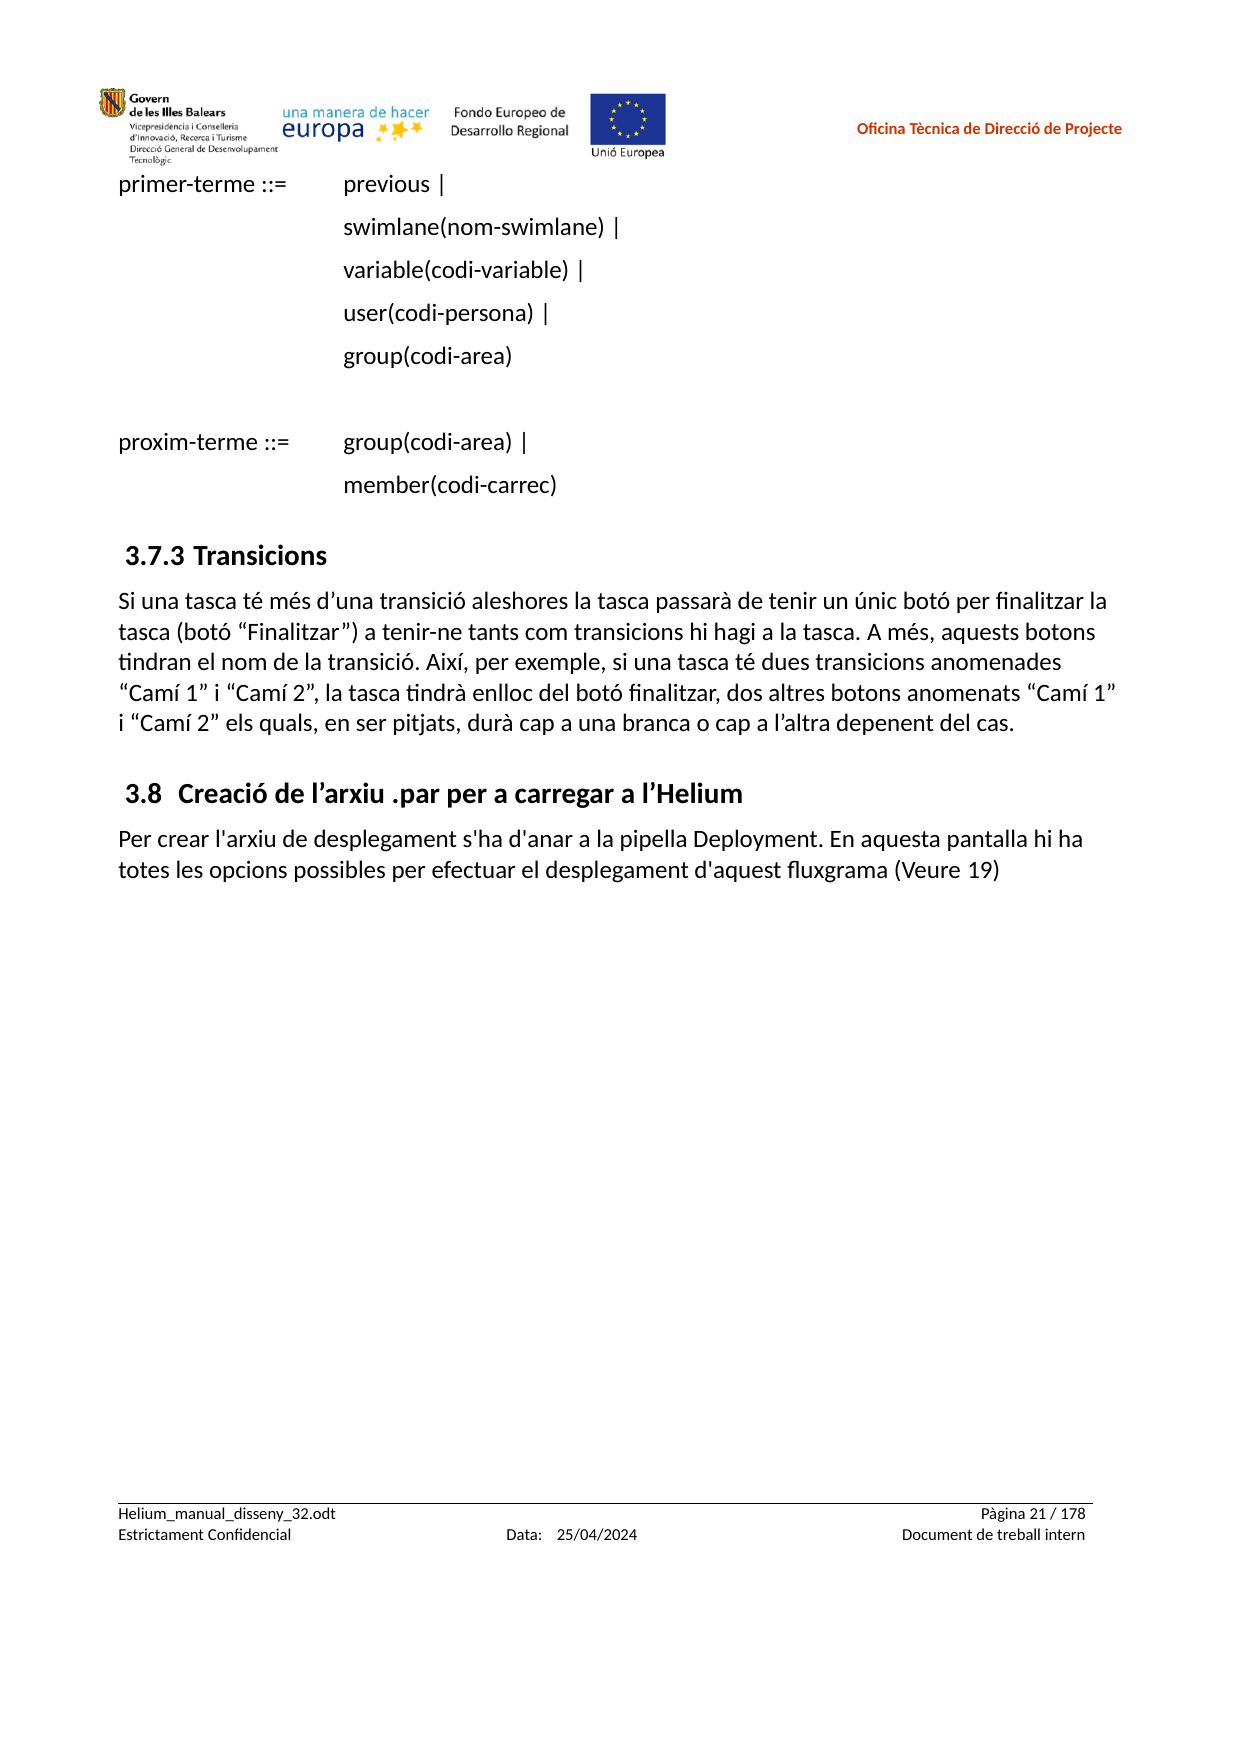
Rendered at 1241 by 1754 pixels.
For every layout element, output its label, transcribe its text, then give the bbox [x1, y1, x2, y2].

text Per crear l'arxiu de desplegament s'ha d'anar a la pipella Deployment. En aquesta pantalla hi ha totes les opcions possibles per efectuar el desplegament d'aquest fluxgrama (Veure 19) [118, 823, 1122, 884]
subtitle Transicions [118, 537, 1122, 573]
text Si una tasca té més d’una transició aleshores la tasca passarà de tenir un únic botó per finalitzar la tasca (botó “Finalitzar”) a tenir-ne tants com transicions hi hagi a la tasca. A més, aquests botons tindran el nom de la transició. Així, per exemple, si una tasca té dues transicions anomenades “Camí 1” i “Camí 2”, la tasca tindrà enlloc del botó finalitzar, dos altres botons anomenats “Camí 1” i “Camí 2” els quals, en ser pitjats, durà cap a una branca o cap a l’altra depenent del cas. [118, 585, 1122, 738]
picture [99, 87, 668, 166]
text member(codi-carrec) [118, 469, 1122, 499]
subtitle Creació de l’arxiu .par per a carregar a l’Helium [118, 775, 1122, 811]
text primer-terme ::= previous | [118, 168, 1122, 198]
text user(codi-persona) | [118, 297, 1122, 327]
text proxim-terme ::= group(codi-area) | [118, 426, 1122, 457]
text swimlane(nom-swimlane) | [118, 211, 1122, 241]
text group(codi-area) [118, 340, 1122, 371]
text variable(codi-variable) | [118, 254, 1122, 284]
